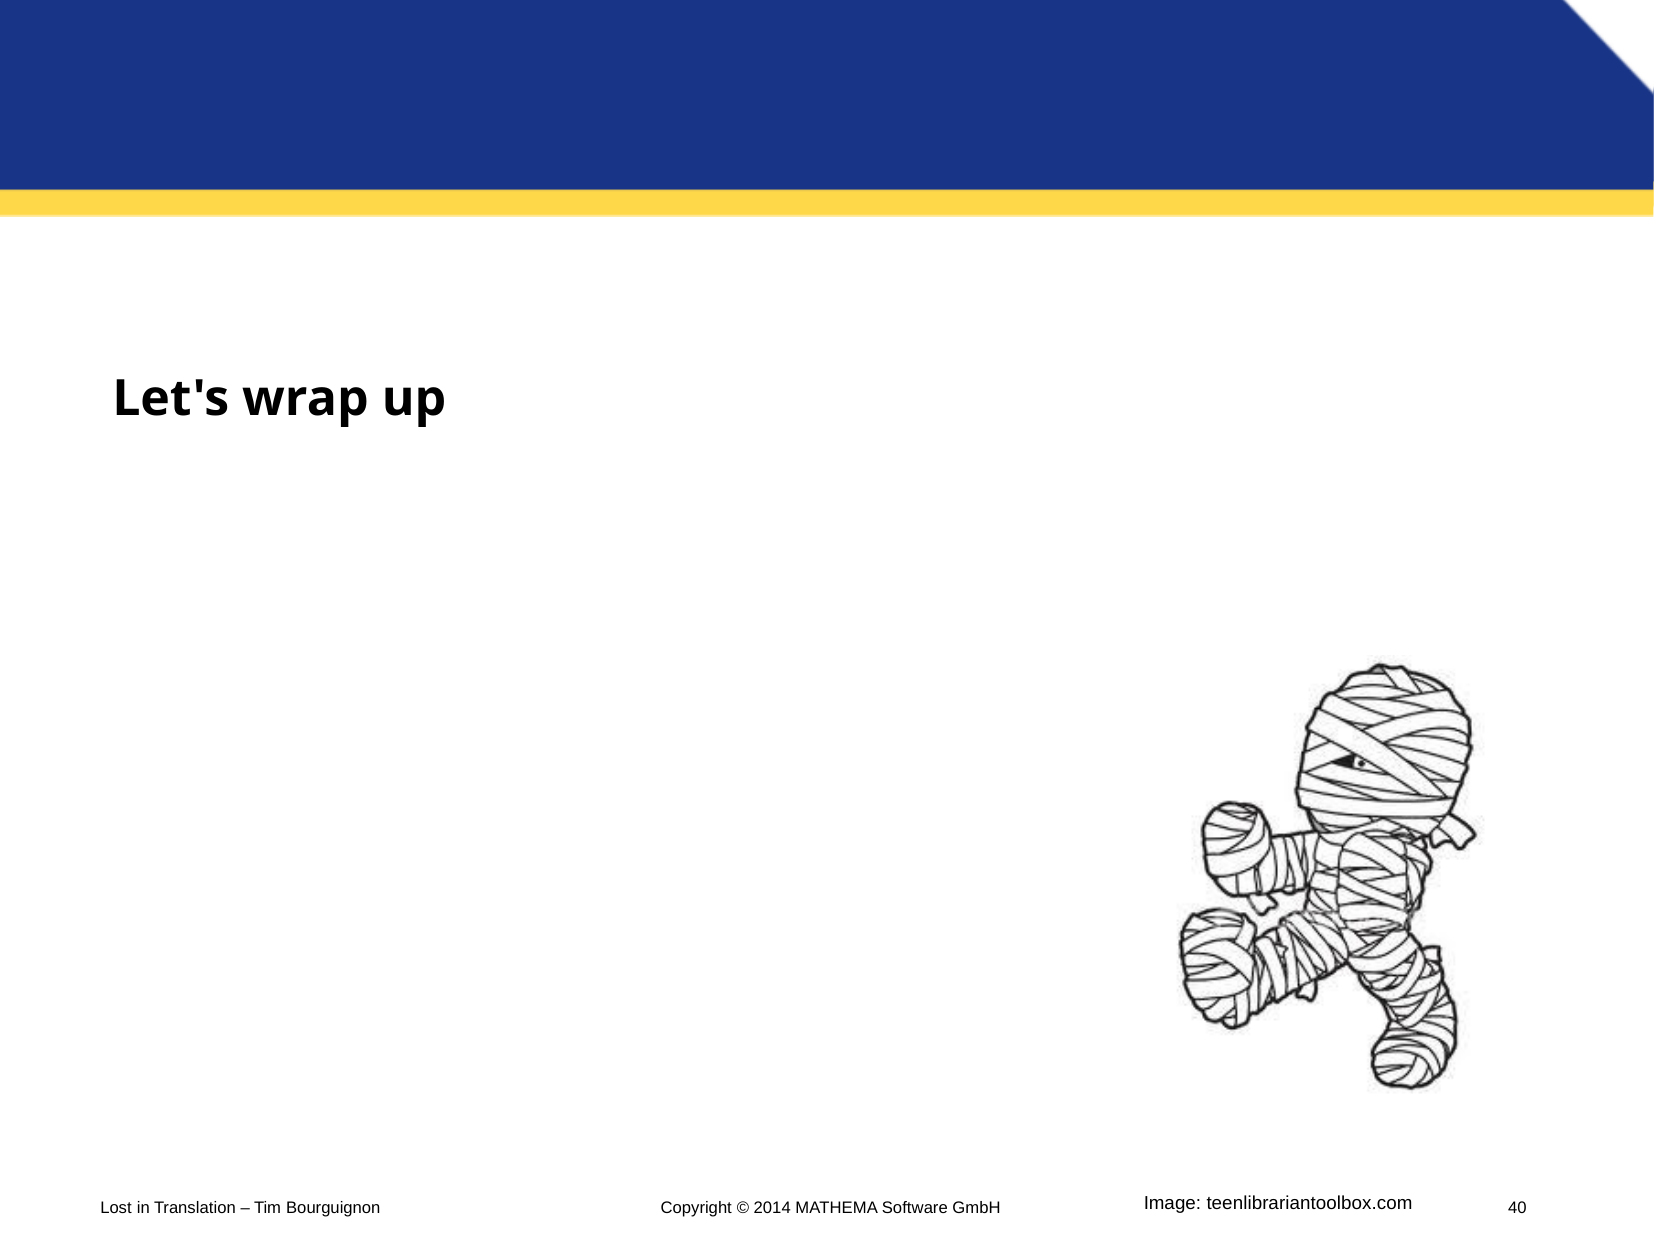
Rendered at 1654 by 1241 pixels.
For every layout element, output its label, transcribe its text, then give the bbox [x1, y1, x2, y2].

subtitle Let's wrap up [112, 361, 1530, 1102]
text_box Image: teenlibrariantoolbox.com [1143, 1192, 1654, 1235]
picture [0, 0, 1654, 1241]
